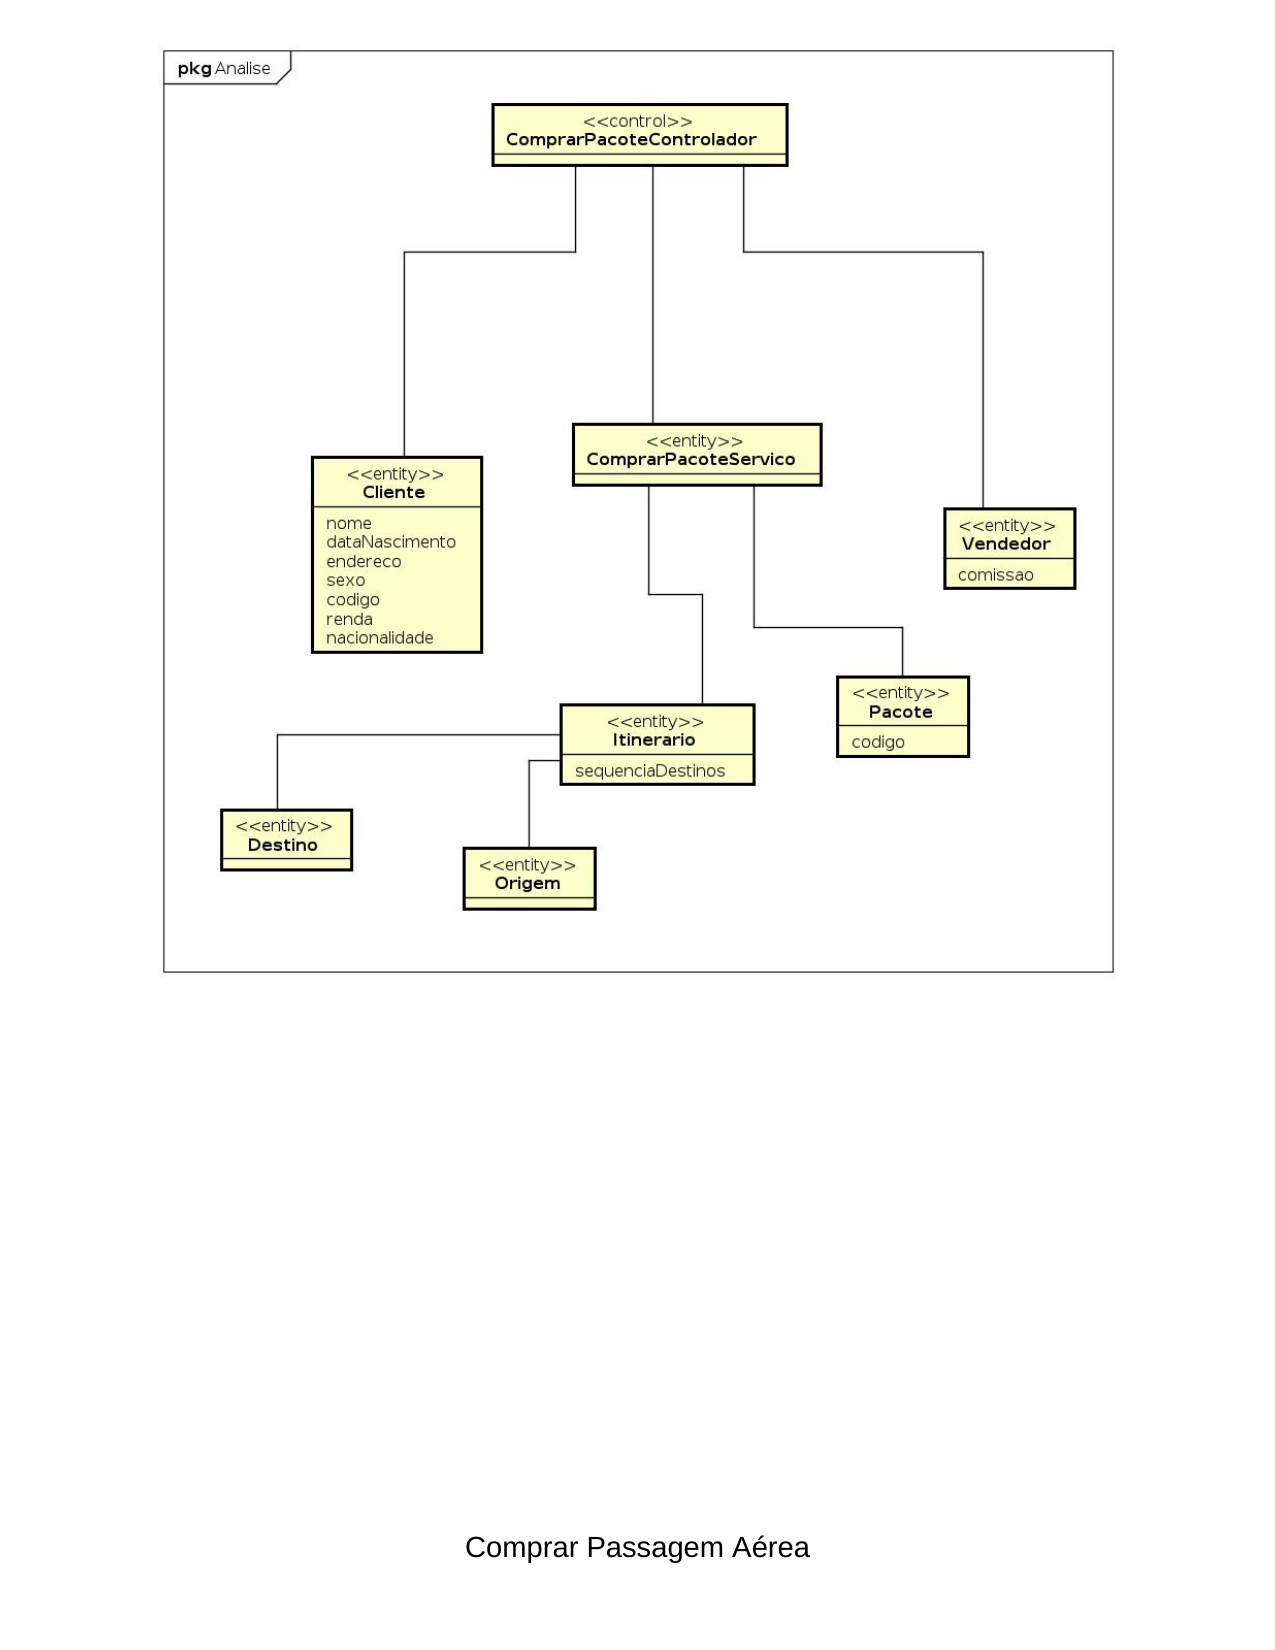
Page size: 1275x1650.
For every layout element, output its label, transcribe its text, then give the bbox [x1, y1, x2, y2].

text Comprar Passagem Aérea [150, 1531, 1125, 1564]
picture [150, 37, 1125, 986]
